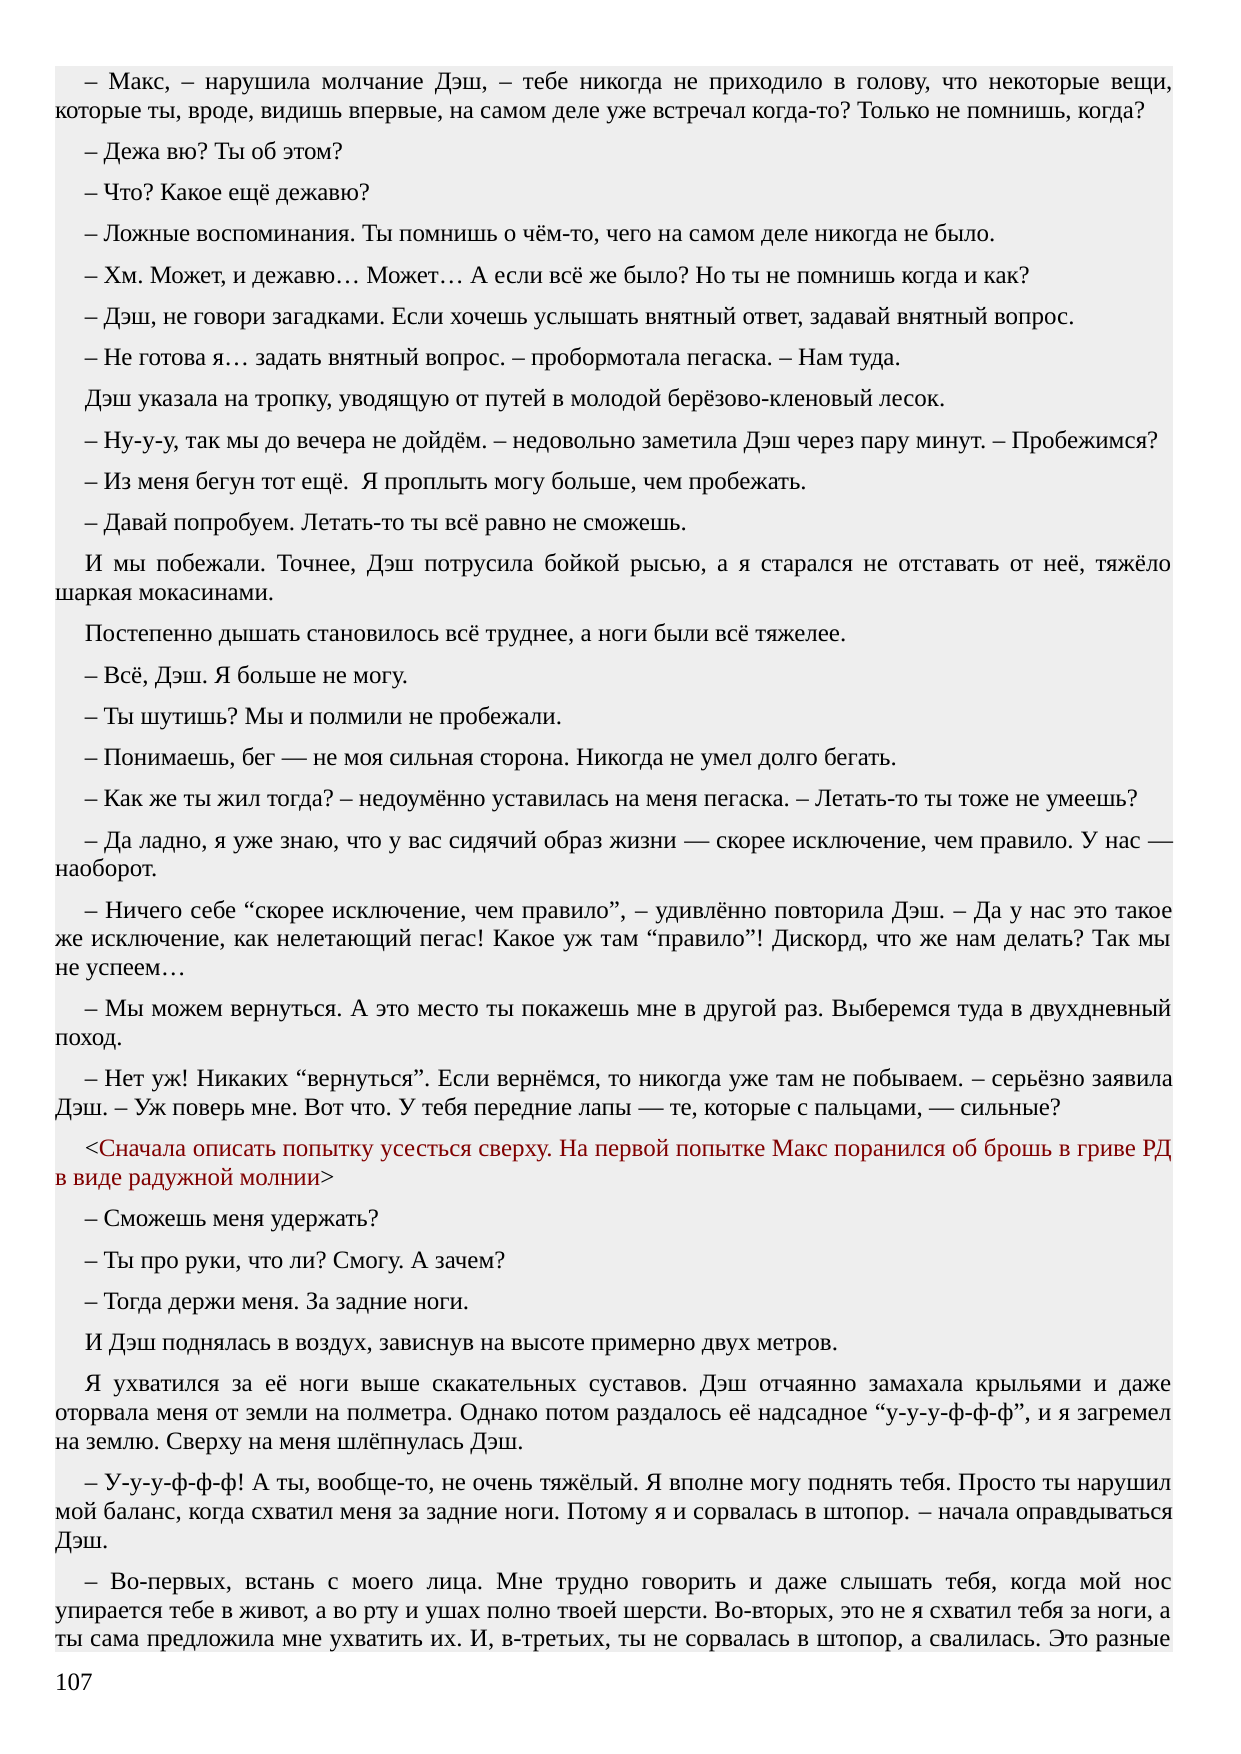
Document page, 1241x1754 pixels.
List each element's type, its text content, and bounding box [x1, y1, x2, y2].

text – Мы можем вернуться. А это место ты покажешь мне в другой раз. Выберемся туда в двухдневный поход. [55, 993, 1173, 1051]
text – Понимаешь, бег — не моя сильная сторона. Никогда не умел долго бегать. [55, 742, 1173, 771]
text – Хм. Может, и дежавю… Может… А если всё же было? Но ты не помнишь когда и как? [55, 260, 1173, 288]
text – Сможешь меня удержать? [55, 1203, 1173, 1232]
text Я ухватился за её ноги выше скакательных суставов. Дэш отчаянно замахала крыльями и даже оторвала меня от земли на полметра. Однако потом раздалось её надсадное “у-у-у-ф-ф-ф”, и я загремел на землю. Сверху на меня шлёпнулась Дэш. [55, 1368, 1173, 1455]
text – Тогда держи меня. За задние ноги. [55, 1286, 1173, 1315]
text – Не готова я… задать внятный вопрос. – пробормотала пегаска. – Нам туда. [55, 342, 1173, 371]
text – Ничего себе “скорее исключение, чем правило”, – удивлённо повторила Дэш. – Да у нас это такое же исключение, как нелетающий пегас! Какое уж там “правило”! Дискорд, что же нам делать? Так мы не успеем… [55, 895, 1173, 981]
text – Ложные воспоминания. Ты помнишь о чём-то, чего на самом деле никогда не было. [55, 218, 1173, 247]
text – Макс, – нарушила молчание Дэш, – тебе никогда не приходило в голову, что некоторые вещи, которые ты, вроде, видишь впервые, на самом деле уже встречал когда-то? Только не помнишь, когда? [55, 66, 1173, 123]
text – Ты про руки, что ли? Смогу. А зачем? [55, 1245, 1173, 1273]
text И Дэш поднялась в воздух, зависнув на высоте примерно двух метров. [55, 1327, 1173, 1356]
text – Дэш, не говори загадками. Если хочешь услышать внятный ответ, задавай внятный вопрос. [55, 301, 1173, 330]
text Дэш указала на тропку, уводящую от путей в молодой берёзово-кленовый лесок. [55, 383, 1173, 412]
text – Ты шутишь? Мы и полмили не пробежали. [55, 701, 1173, 730]
text – Да ладно, я уже знаю, что у вас сидячий образ жизни — скорее исключение, чем правило. У нас — наоборот. [55, 825, 1173, 882]
text – Во-первых, встань с моего лица. Мне трудно говорить и даже слышать тебя, когда мой нос упирается тебе в живот, а во рту и ушах полно твоей шерсти. Во-вторых, это не я схватил тебя за ноги, а ты сама предложила мне ухватить их. И, в-третьих, ты не сорвалась в штопор, а свалилась. Это разные [55, 1566, 1173, 1652]
text – У-у-у-ф-ф-ф! А ты, вообще-то, не очень тяжёлый. Я вполне могу поднять тебя. Просто ты нарушил мой баланс, когда схватил меня за задние ноги. Потому я и сорвалась в штопор. – начала оправдываться Дэш. [55, 1467, 1173, 1553]
text – Из меня бегун тот ещё. Я проплыть могу больше, чем пробежать. [55, 466, 1173, 495]
text – Нет уж! Никаких “вернуться”. Если вернёмся, то никогда уже там не побываем. – серьёзно заявила Дэш. – Уж поверь мне. Вот что. У тебя передние лапы — те, которые с пальцами, — сильные? [55, 1063, 1173, 1121]
text – Всё, Дэш. Я больше не могу. [55, 660, 1173, 688]
text Постепенно дышать становилось всё труднее, а ноги были всё тяжелее. [55, 618, 1173, 647]
text <Cначала описать попытку усесться сверху. На первой попытке Макс поранился об брошь в гриве РД в виде радужной молнии> [55, 1133, 1173, 1191]
text – Дежа вю? Ты об этом? [55, 136, 1173, 165]
text – Что? Какое ещё дежавю? [55, 177, 1173, 206]
text И мы побежали. Точнее, Дэш потрусила бойкой рысью, а я старался не отставать от неё, тяжёло шаркая мокасинами. [55, 548, 1173, 606]
text – Давай попробуем. Летать-то ты всё равно не сможешь. [55, 507, 1173, 536]
text – Ну-у-у, так мы до вечера не дойдём. – недовольно заметила Дэш через пару минут. – Пробежимся? [55, 425, 1173, 453]
text – Как же ты жил тогда? – недоумённо уставилась на меня пегаска. – Летать-то ты тоже не умеешь? [55, 783, 1173, 812]
